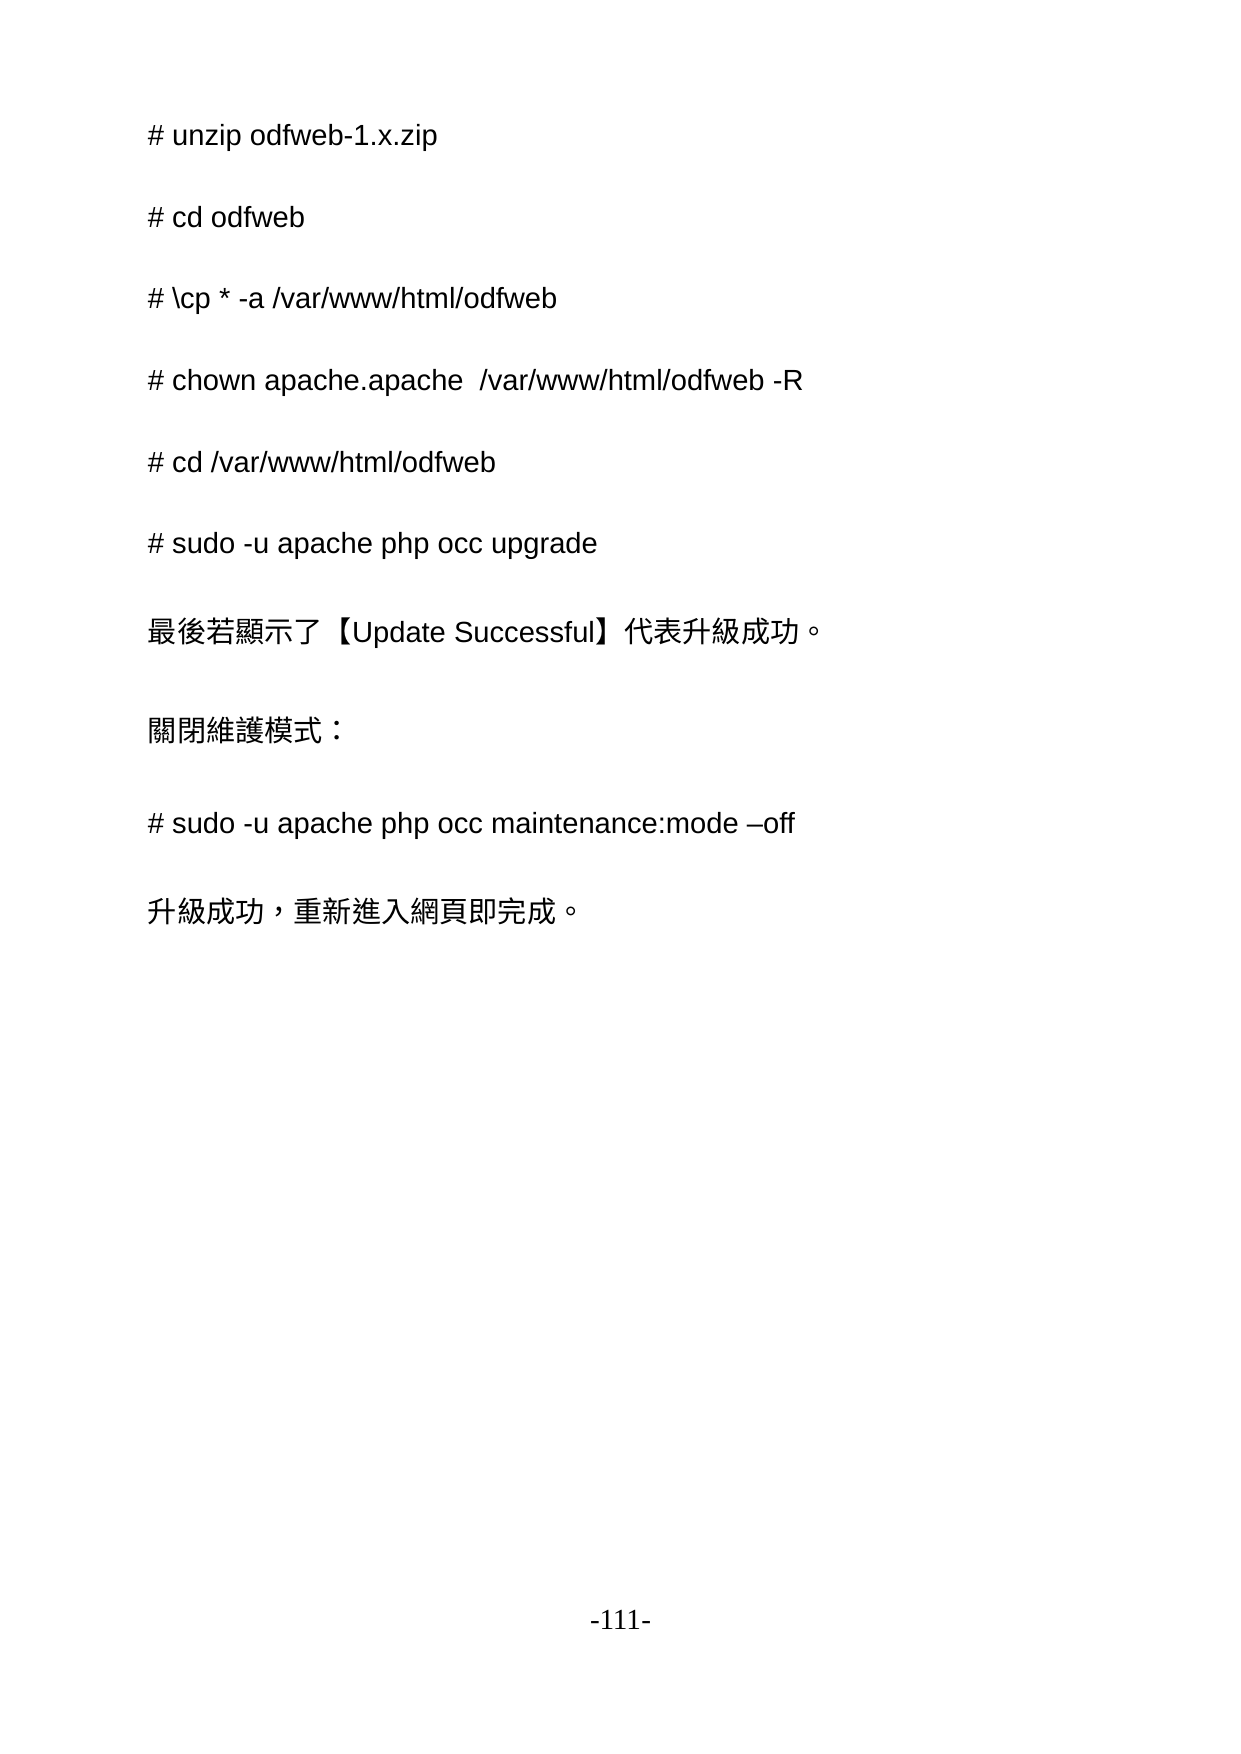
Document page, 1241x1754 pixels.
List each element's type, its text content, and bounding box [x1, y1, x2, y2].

text 升級成功，重新進入網頁即完成。 [148, 888, 1122, 930]
text # \cp * -a /var/www/html/odfweb [148, 281, 1122, 315]
text 關閉維護模式： [148, 707, 1122, 749]
text # unzip odfweb-1.x.zip [148, 118, 1122, 152]
text 最後若顯示了【Update Successful】代表升級成功。 [148, 608, 1122, 650]
text # cd odfweb [148, 200, 1122, 233]
text # sudo -u apache php occ maintenance:mode –off [148, 806, 1122, 840]
text # cd /var/www/html/odfweb [148, 445, 1122, 478]
text # chown apache.apache /var/www/html/odfweb -R [148, 363, 1122, 397]
text # sudo -u apache php occ upgrade [148, 526, 1122, 560]
